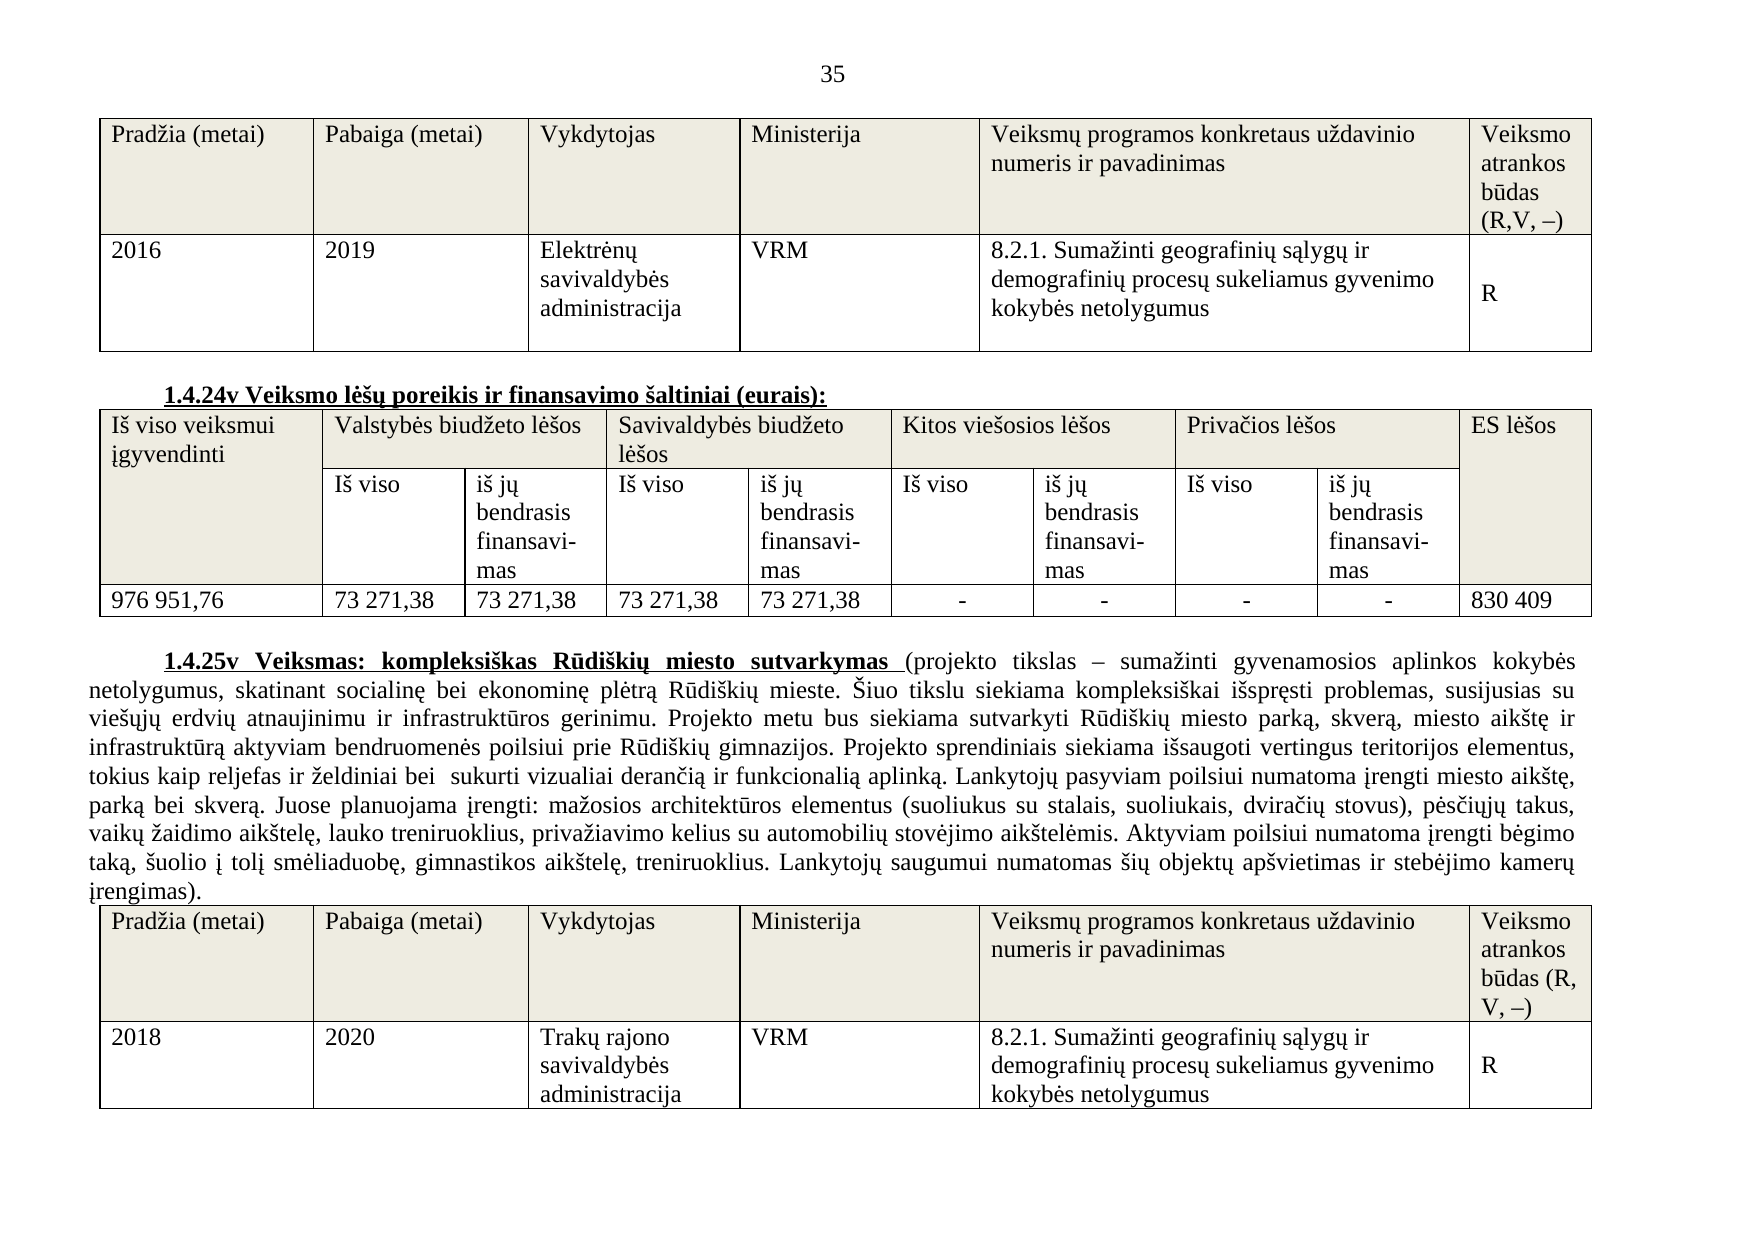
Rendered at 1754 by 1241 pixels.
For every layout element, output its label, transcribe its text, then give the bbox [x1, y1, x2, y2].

table_header Iš viso veiksmui įgyvendinti [101, 410, 322, 584]
table_cell Iš viso [1176, 469, 1317, 584]
table_header Veiksmų programos konkretaus uždavinio numeris ir pavadinimas [980, 906, 1469, 1021]
table_header Vykdytojas [529, 906, 739, 1021]
table_header Pradžia (metai) [101, 119, 313, 234]
table_cell 73 271,38 [466, 585, 606, 616]
table_cell 73 271,38 [749, 585, 891, 616]
text 1.4.24v Veiksmo lėšų poreikis ir finansavimo šaltiniai (eurais): [89, 380, 1577, 409]
table_cell VRM [741, 1022, 979, 1108]
text 1.4.25v Veiksmas: kompleksiškas Rūdiškių miesto sutvarkymas (projekto tikslas – sumažinti gyvenamosios aplinkos kokybės netolygumus, skatinant socialinę bei ekonominę plėtrą Rūdiškių mieste. Šiuo tikslu siekiama kompleksiškai išspręsti problemas, susijusias su viešųjų erdvių atnaujinimu ir infrastruktūros gerinimu. Projekto metu bus siekiama sutvarkyti Rūdiškių miesto parką, skverą, miesto aikštę ir infrastruktūrą aktyviam bendruomenės poilsiui prie Rūdiškių gimnazijos. Projekto sprendiniais siekiama išsaugoti vertingus teritorijos elementus, tokius kaip reljefas ir želdiniai bei sukurti vizualiai derančią ir funkcionalią aplinką. Lankytojų pasyviam poilsiui numatoma įrengti miesto aikštę, parką bei skverą. Juose planuojama įrengti: mažosios architektūros elementus (suoliukus su stalais, suoliukais, dviračių stovus), pėsčiųjų takus, vaikų žaidimo aikštelę, lauko treniruoklius, privažiavimo kelius su automobilių stovėjimo aikštelėmis. Aktyviam poilsiui numatoma įrengti bėgimo taką, šuolio į tolį smėliaduobę, gimnastikos aikštelę, treniruoklius. Lankytojų saugumui numatomas šių objektų apšvietimas ir stebėjimo kamerų įrengimas). [89, 646, 1577, 905]
table_cell 830 409 [1460, 585, 1591, 616]
table_cell - [1176, 585, 1317, 616]
table_cell 2019 [314, 235, 528, 351]
table_cell R [1470, 235, 1591, 351]
table_cell 8.2.1. Sumažinti geografinių sąlygų ir demografinių procesų sukeliamus gyvenimo kokybės netolygumus [980, 235, 1469, 351]
table_header Ministerija [741, 119, 979, 234]
table_cell iš jų bendrasis finansavi- mas [749, 469, 891, 584]
table_cell 2020 [314, 1022, 528, 1108]
table_header Valstybės biudžeto lėšos [323, 410, 606, 468]
table_header Savivaldybės biudžeto lėšos [607, 410, 891, 468]
table_header Kitos viešosios lėšos [892, 410, 1175, 468]
table_cell - [1318, 585, 1459, 616]
table_cell - [892, 585, 1033, 616]
table_cell Elektrėnų savivaldybės administracija [529, 235, 739, 351]
table_header Pradžia (metai) [101, 906, 313, 1021]
table_cell 2018 [101, 1022, 313, 1108]
table_header Privačios lėšos [1176, 410, 1459, 468]
table_cell 73 271,38 [323, 585, 464, 616]
table_cell Iš viso [892, 469, 1033, 584]
table_cell Trakų rajono savivaldybės administracija [529, 1022, 739, 1108]
table_cell 73 271,38 [607, 585, 748, 616]
table_cell - [1034, 585, 1175, 616]
table_cell VRM [741, 235, 979, 351]
table_header Veiksmo atrankos būdas (R,V, –) [1470, 119, 1591, 234]
table_cell R [1470, 1022, 1591, 1108]
table_header Veiksmo atrankos būdas (R, V, –) [1470, 906, 1591, 1021]
table_header Ministerija [741, 906, 979, 1021]
table_cell iš jų bendrasis finansavi- mas [1034, 469, 1175, 584]
table_cell Iš viso [607, 469, 748, 584]
table_cell 976 951,76 [101, 585, 322, 616]
table_header ES lėšos [1460, 410, 1591, 584]
table_header Veiksmų programos konkretaus uždavinio numeris ir pavadinimas [980, 119, 1469, 234]
table_cell Iš viso [323, 469, 464, 584]
table_cell iš jų bendrasis finansavi- mas [1318, 469, 1459, 584]
table_cell 2016 [101, 235, 313, 351]
table_header Pabaiga (metai) [314, 119, 528, 234]
table_header Vykdytojas [529, 119, 739, 234]
table_cell 8.2.1. Sumažinti geografinių sąlygų ir demografinių procesų sukeliamus gyvenimo kokybės netolygumus [980, 1022, 1469, 1108]
table_cell iš jų bendrasis finansavi- mas [466, 469, 606, 584]
table_header Pabaiga (metai) [314, 906, 528, 1021]
